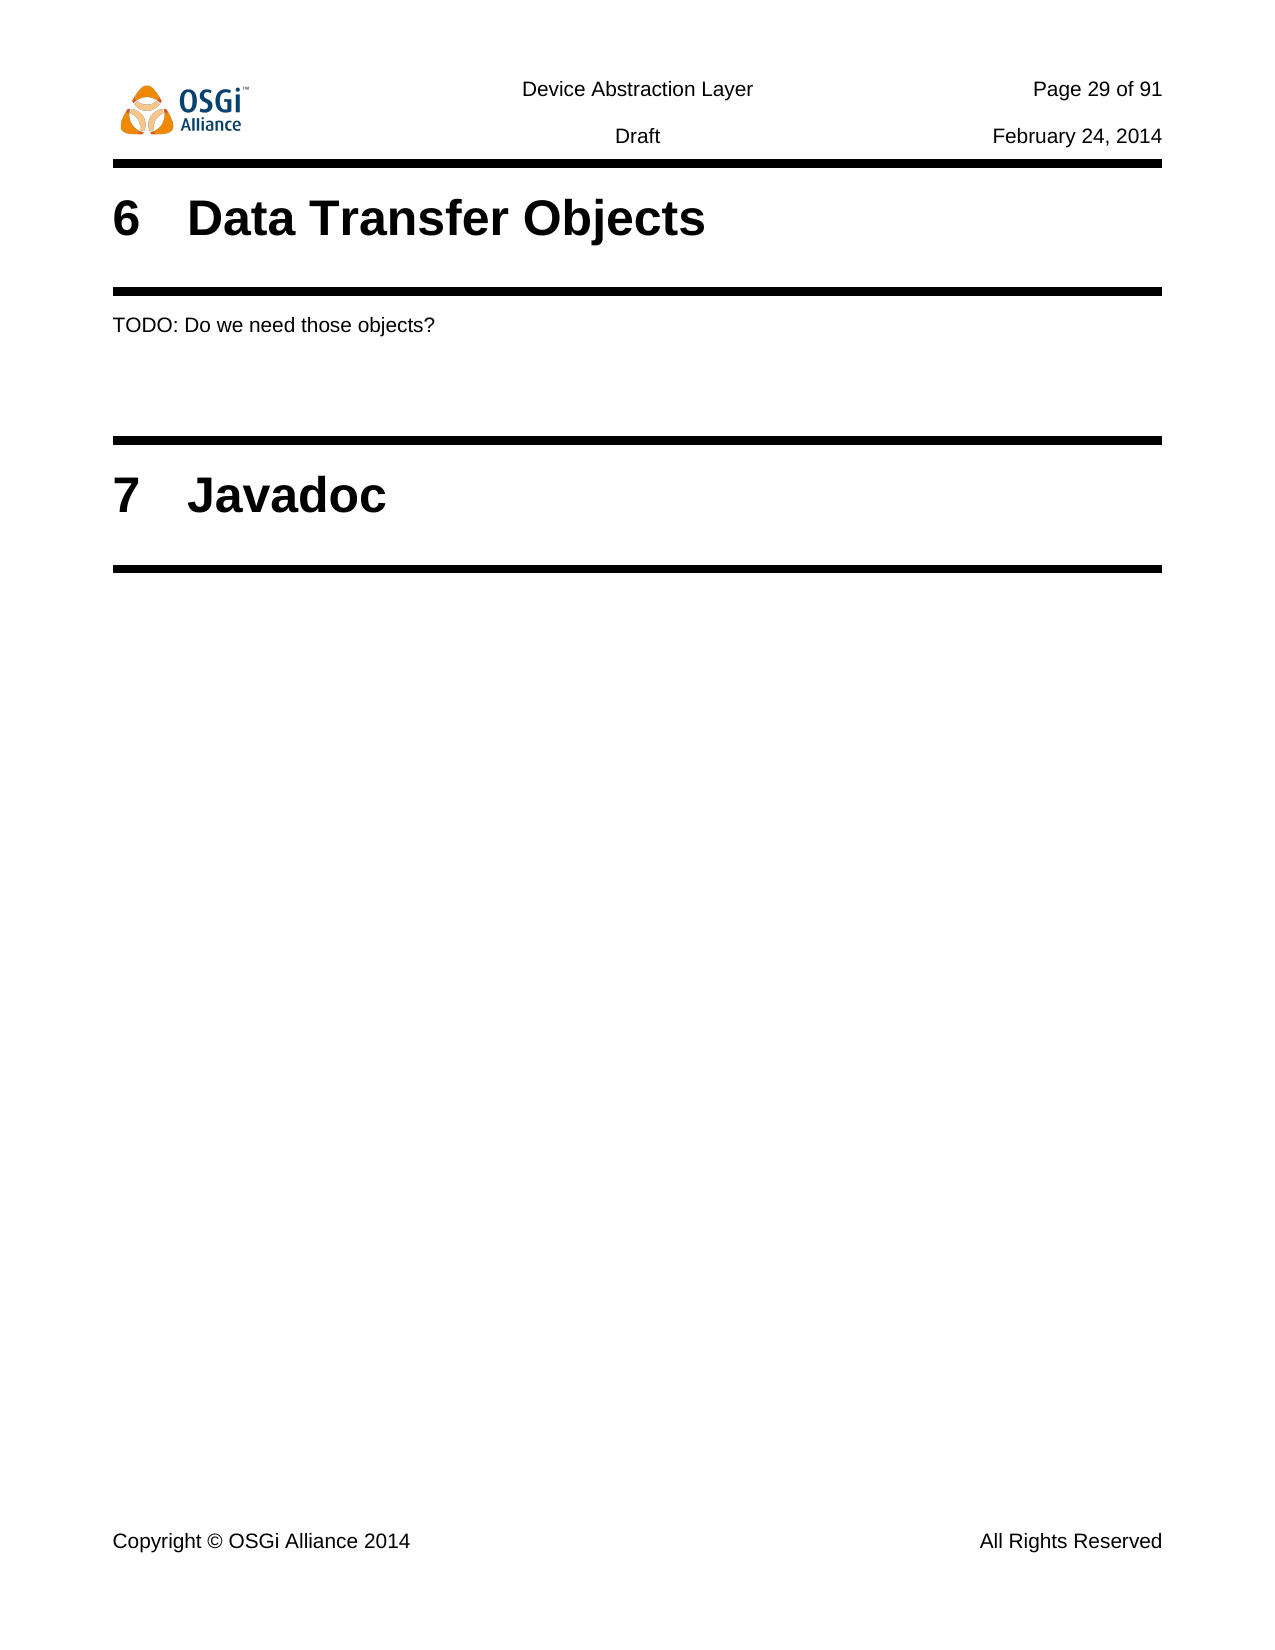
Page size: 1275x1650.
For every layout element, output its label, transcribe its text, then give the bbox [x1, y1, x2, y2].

subtitle Javadoc [112, 437, 1162, 573]
subtitle Data Transfer Objects [112, 160, 1162, 296]
text TODO: Do we need those objects? [112, 312, 1162, 336]
picture [113, 78, 257, 142]
